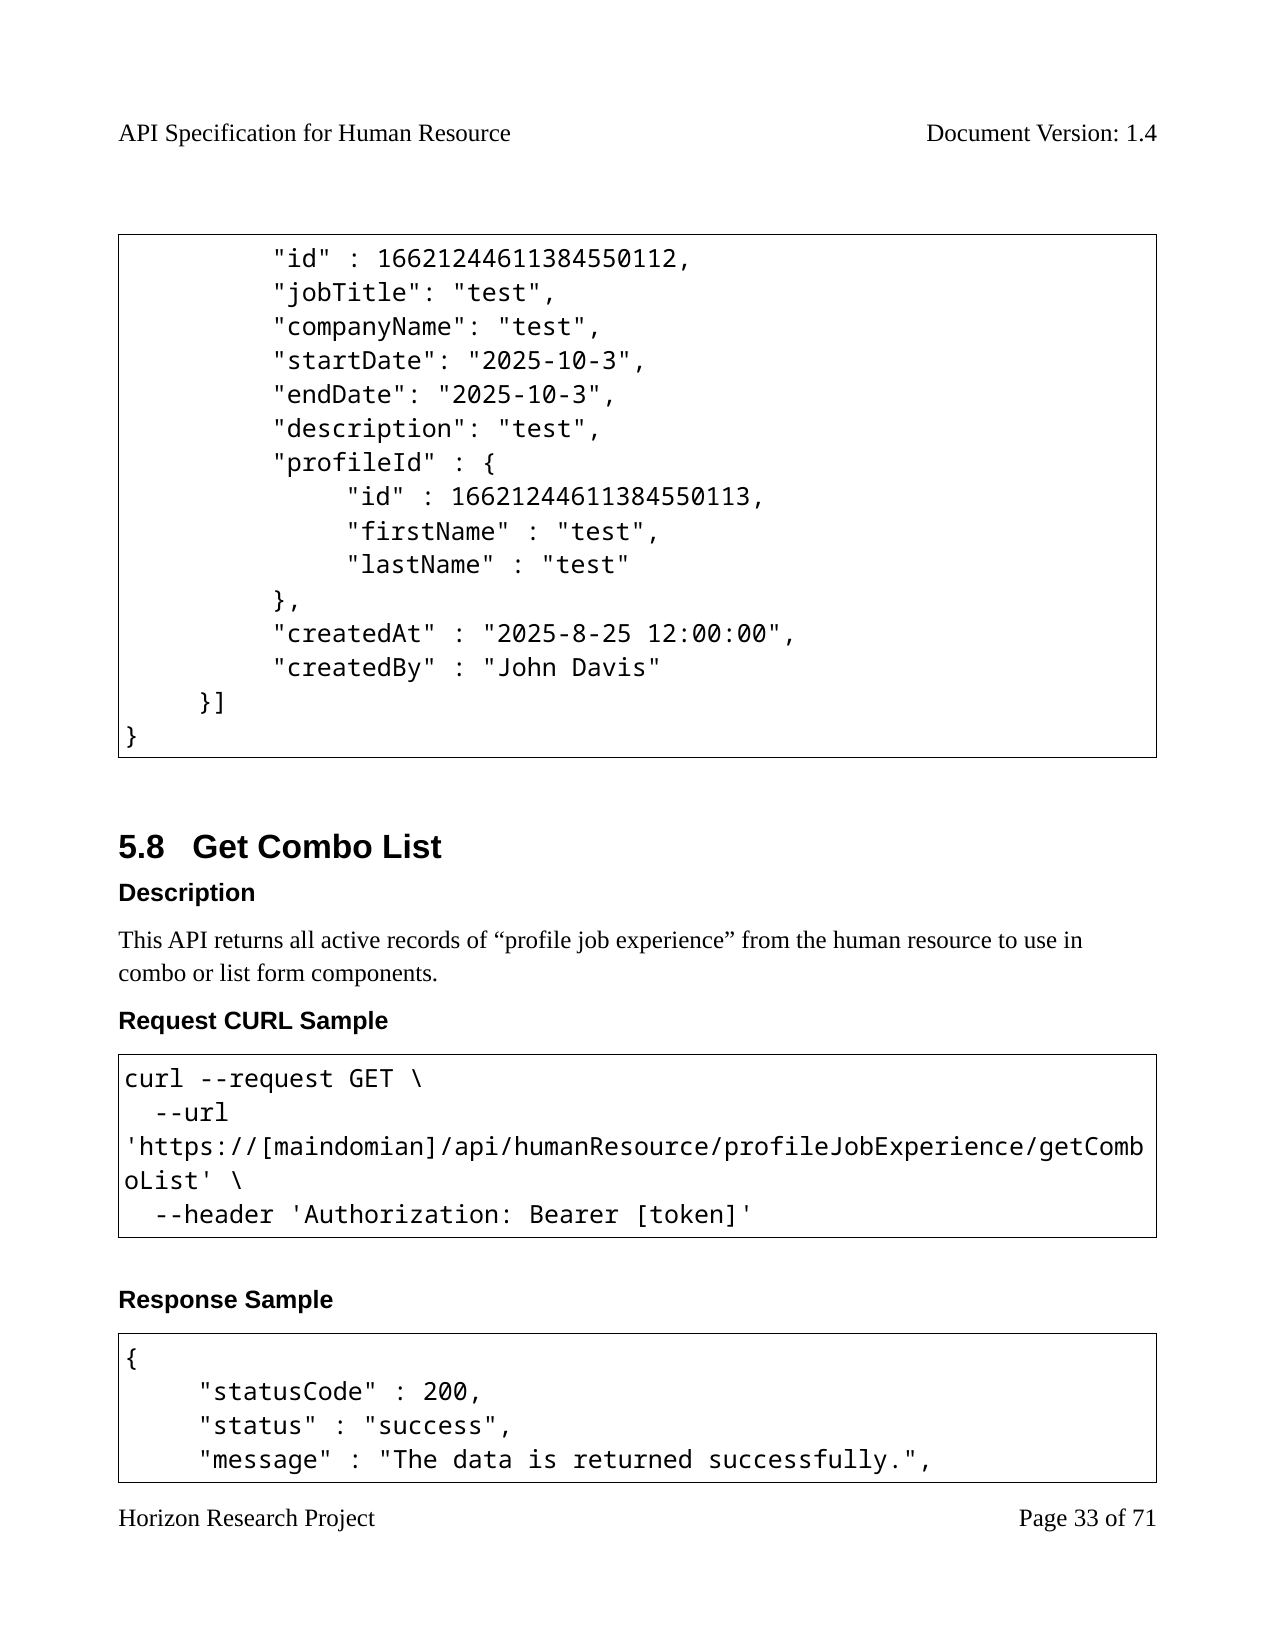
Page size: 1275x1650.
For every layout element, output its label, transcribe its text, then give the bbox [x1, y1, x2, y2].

subtitle Get Combo List [118, 827, 1157, 865]
table_header curl --request GET \ --url 'https://[maindomian]/api/humanResource/profileJobExperience/getComboList' \ --header 'Authorization: Bearer [token]' [119, 1055, 1156, 1237]
text Response Sample [118, 1285, 1157, 1314]
table_header { "statusCode" : 200, "status" : "success", "message" : "The data is returned successfully.", [119, 1334, 1156, 1482]
table_header "id" : 16621244611384550112, "jobTitle": "test", "companyName": "test", "startDate": "2025-10-3", "endDate": "2025-10-3", "description": "test", "profileId" : { "id" : 16621244611384550113, "firstName" : "test", "lastName" : "test" }, "createdAt" : "2025-8-25 12:00:00", "createdBy" : "John Davis" }] } [119, 235, 1156, 757]
text Description [118, 878, 1157, 907]
text This API returns all active records of “profile job experience” from the human resource to use in combo or list form components. [118, 926, 1157, 987]
text Request CURL Sample [118, 1006, 1157, 1035]
